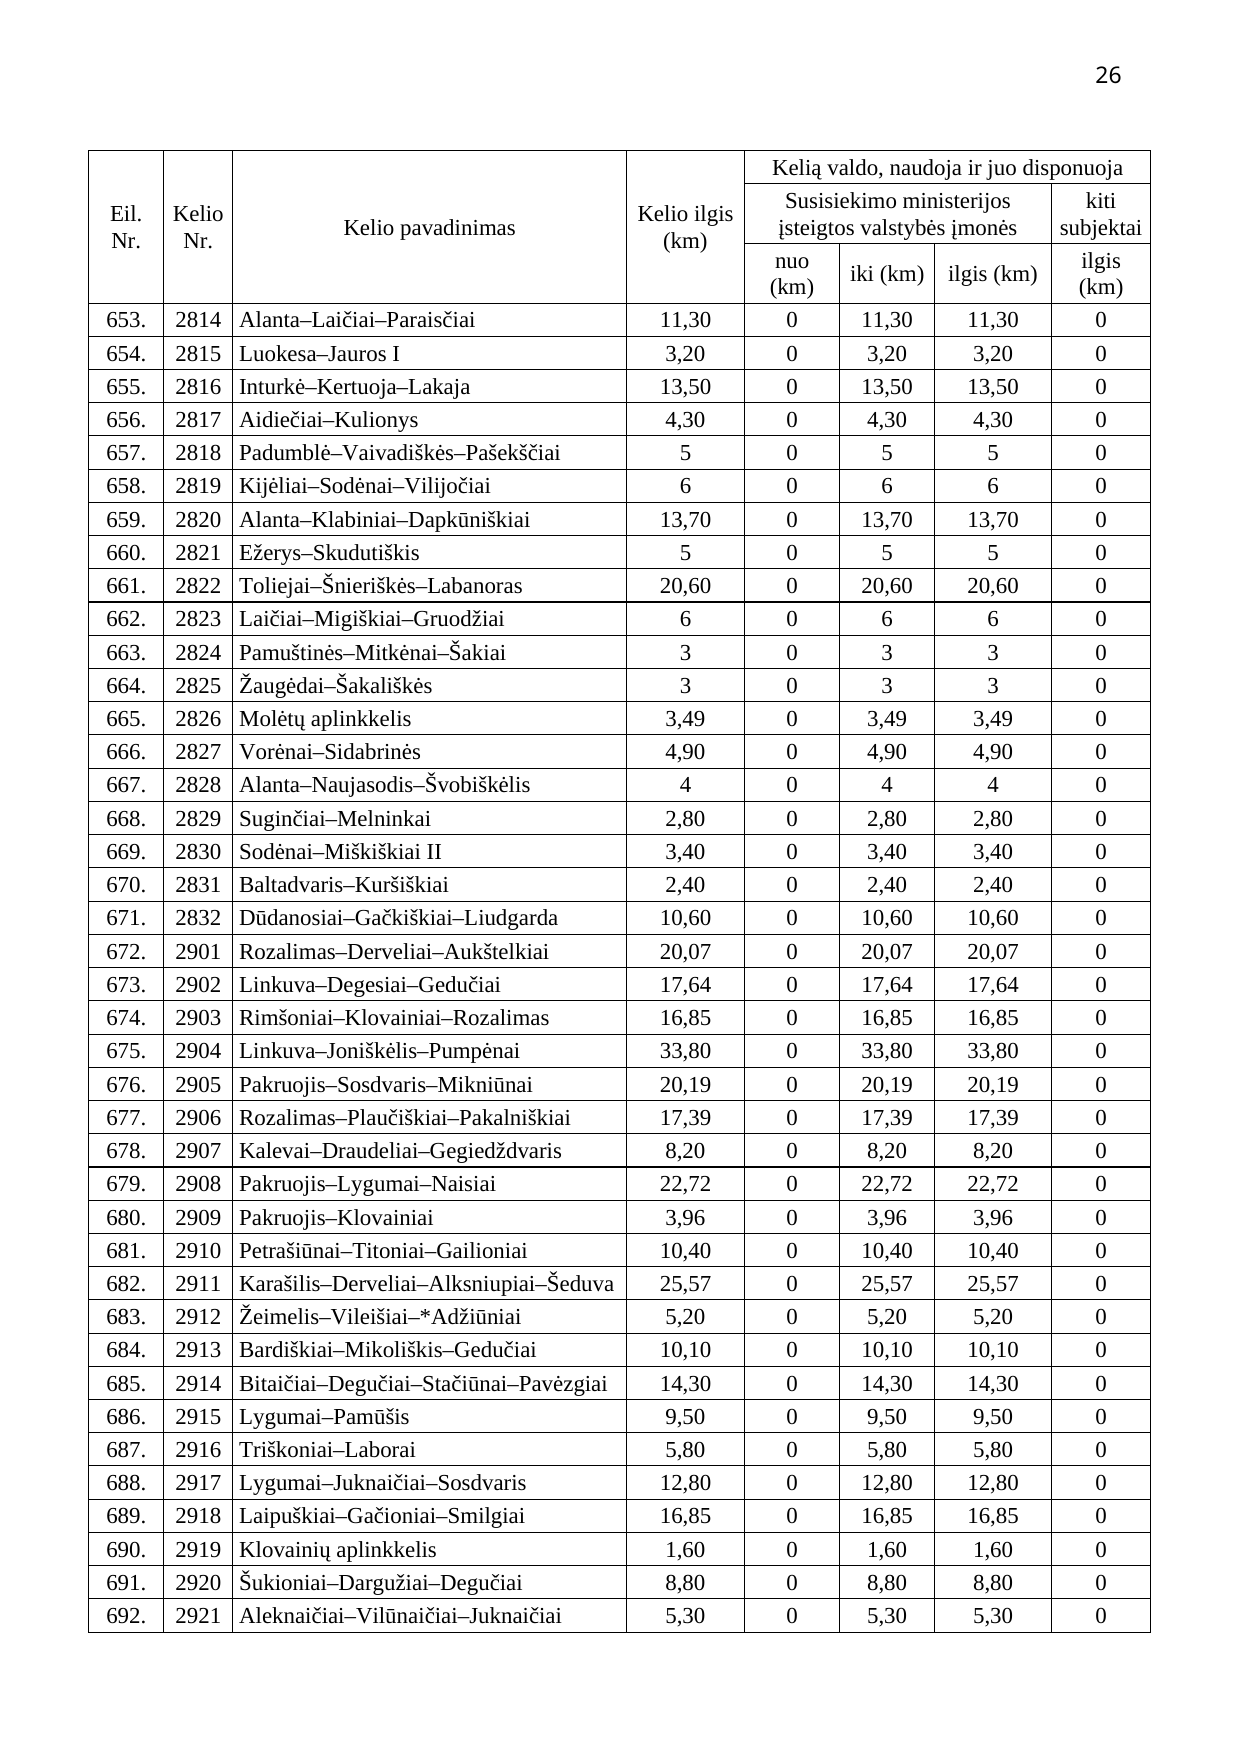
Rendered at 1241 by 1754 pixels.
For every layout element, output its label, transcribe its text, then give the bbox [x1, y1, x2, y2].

table_cell 14,30 [935, 1367, 1051, 1399]
table_cell 20,60 [627, 569, 744, 601]
table_cell Rozalimas–Plaučiškiai–Pakalniškiai [233, 1101, 626, 1133]
table_cell 6 [627, 470, 744, 502]
table_cell 20,60 [840, 569, 934, 601]
table_cell 0 [745, 835, 839, 867]
table_cell 0 [745, 470, 839, 502]
table_cell 8,80 [840, 1566, 934, 1598]
table_cell 5,80 [935, 1433, 1051, 1465]
table_cell 0 [1052, 802, 1150, 834]
table_cell 12,80 [935, 1466, 1051, 1499]
table_cell 655. [89, 370, 163, 402]
table_cell 0 [1052, 1101, 1150, 1133]
table_cell 0 [1052, 304, 1150, 336]
table_cell 2815 [164, 337, 232, 369]
table_cell 0 [1052, 470, 1150, 502]
table_cell Žaugėdai–Šakališkės [233, 669, 626, 701]
table_cell 3 [935, 636, 1051, 668]
table_cell 2902 [164, 968, 232, 1000]
table_cell 2,80 [840, 802, 934, 834]
table_cell 20,07 [627, 935, 744, 967]
table_cell 13,50 [627, 370, 744, 402]
table_cell Alanta–Naujasodis–Švobiškėlis [233, 769, 626, 801]
table_cell 14,30 [840, 1367, 934, 1399]
table_cell 0 [745, 1433, 839, 1465]
table_header Kelią valdo, naudoja ir juo disponuoja [745, 151, 1150, 183]
table_cell 0 [745, 1367, 839, 1399]
table_cell 17,39 [627, 1101, 744, 1133]
table_cell 665. [89, 702, 163, 734]
table_cell 2916 [164, 1433, 232, 1465]
table_cell 5 [627, 536, 744, 568]
table_cell 691. [89, 1566, 163, 1598]
table_cell 660. [89, 536, 163, 568]
table_cell 0 [1052, 1300, 1150, 1332]
table_cell 8,20 [627, 1134, 744, 1166]
table_cell 3,49 [840, 702, 934, 734]
table_cell 11,30 [935, 304, 1051, 336]
table_cell 2905 [164, 1068, 232, 1100]
table_cell 0 [1052, 868, 1150, 901]
table_cell Žeimelis–Vileišiai–*Adžiūniai [233, 1300, 626, 1332]
table_cell 5,30 [840, 1599, 934, 1632]
table_cell 13,50 [840, 370, 934, 402]
table_cell 14,30 [627, 1367, 744, 1399]
table_cell 0 [1052, 1367, 1150, 1399]
table_cell 0 [1052, 1001, 1150, 1033]
table_cell 4 [627, 769, 744, 801]
table_cell Linkuva–Degesiai–Gedučiai [233, 968, 626, 1000]
table_cell 20,60 [935, 569, 1051, 601]
table_cell 2,40 [627, 868, 744, 901]
table_cell 4,30 [935, 403, 1051, 435]
table_cell 683. [89, 1300, 163, 1332]
table_cell 2825 [164, 669, 232, 701]
table_cell 2822 [164, 569, 232, 601]
table_cell Ežerys–Skudutiškis [233, 536, 626, 568]
table_cell 0 [1052, 536, 1150, 568]
table_cell 661. [89, 569, 163, 601]
table_cell 8,80 [627, 1566, 744, 1598]
table_cell Kijėliai–Sodėnai–Vilijočiai [233, 470, 626, 502]
table_cell 2904 [164, 1035, 232, 1067]
table_cell Toliejai–Šnieriškės–Labanoras [233, 569, 626, 601]
table_cell 0 [1052, 935, 1150, 967]
table_cell 3 [840, 669, 934, 701]
table_cell 0 [745, 669, 839, 701]
table_cell 2909 [164, 1201, 232, 1233]
table_cell 0 [1052, 1201, 1150, 1233]
table_cell 3,40 [935, 835, 1051, 867]
table_cell 679. [89, 1168, 163, 1199]
table_cell ilgis (km) [1052, 244, 1150, 302]
table_cell 0 [1052, 1599, 1150, 1632]
table_cell 2919 [164, 1533, 232, 1565]
table_cell 16,85 [935, 1001, 1051, 1033]
table_cell 674. [89, 1001, 163, 1033]
table_cell 5,30 [627, 1599, 744, 1632]
table_cell 0 [1052, 735, 1150, 768]
table_cell 0 [1052, 1533, 1150, 1565]
table_cell 5,20 [935, 1300, 1051, 1332]
table_cell 667. [89, 769, 163, 801]
table_cell 0 [1052, 370, 1150, 402]
table_cell 0 [1052, 1400, 1150, 1432]
table_cell 2826 [164, 702, 232, 734]
table_cell Petrašiūnai–Titoniai–Gailioniai [233, 1234, 626, 1266]
table_cell 2820 [164, 503, 232, 535]
table_cell 0 [745, 436, 839, 468]
table_cell 25,57 [935, 1267, 1051, 1299]
table_cell 0 [745, 935, 839, 967]
table_cell Laičiai–Migiškiai–Gruodžiai [233, 603, 626, 635]
table_cell 657. [89, 436, 163, 468]
table_cell 6 [840, 470, 934, 502]
table_cell 5 [840, 436, 934, 468]
table_cell Alanta–Laičiai–Paraisčiai [233, 304, 626, 336]
table_cell Molėtų aplinkkelis [233, 702, 626, 734]
table_cell 16,85 [627, 1001, 744, 1033]
table_cell 22,72 [935, 1168, 1051, 1199]
table_cell 670. [89, 868, 163, 901]
table_cell 0 [1052, 1334, 1150, 1366]
table_cell 0 [745, 536, 839, 568]
table_cell 0 [745, 1400, 839, 1432]
table_cell 668. [89, 802, 163, 834]
table_cell 2913 [164, 1334, 232, 1366]
table_cell 10,10 [935, 1334, 1051, 1366]
table_cell 8,20 [840, 1134, 934, 1166]
table_cell 11,30 [840, 304, 934, 336]
table_cell 0 [745, 802, 839, 834]
table_cell 10,40 [840, 1234, 934, 1266]
table_cell 0 [1052, 636, 1150, 668]
table_cell 5,30 [935, 1599, 1051, 1632]
table_cell 20,07 [935, 935, 1051, 967]
table_cell 2920 [164, 1566, 232, 1598]
table_cell 4,30 [840, 403, 934, 435]
table_cell 3,40 [840, 835, 934, 867]
table_cell Dūdanosiai–Gačkiškiai–Liudgarda [233, 902, 626, 934]
table_cell 20,19 [935, 1068, 1051, 1100]
table_cell 2829 [164, 802, 232, 834]
table_cell 0 [745, 968, 839, 1000]
table_cell 662. [89, 603, 163, 635]
table_cell 0 [745, 636, 839, 668]
table_cell 676. [89, 1068, 163, 1100]
table_cell 3,20 [935, 337, 1051, 369]
table_cell 0 [745, 1234, 839, 1266]
table_cell ilgis (km) [935, 244, 1051, 302]
table_cell 3,20 [840, 337, 934, 369]
table_cell 3 [627, 669, 744, 701]
table_cell 6 [935, 470, 1051, 502]
table_header Kelio pavadinimas [233, 151, 626, 302]
table_cell Karašilis–Derveliai–Alksniupiai–Šeduva [233, 1267, 626, 1299]
table_cell 0 [1052, 1433, 1150, 1465]
table_cell 0 [745, 868, 839, 901]
table_cell 10,40 [627, 1234, 744, 1266]
table_cell Baltadvaris–Kuršiškiai [233, 868, 626, 901]
table_cell 10,40 [935, 1234, 1051, 1266]
table_cell 0 [1052, 968, 1150, 1000]
table_cell 2917 [164, 1466, 232, 1499]
table_cell 0 [745, 1466, 839, 1499]
table_cell 9,50 [935, 1400, 1051, 1432]
table_cell 654. [89, 337, 163, 369]
table_cell 2827 [164, 735, 232, 768]
table_cell 17,64 [840, 968, 934, 1000]
table_cell 33,80 [840, 1035, 934, 1067]
table_cell 677. [89, 1101, 163, 1133]
table_cell 6 [935, 603, 1051, 635]
table_cell 20,07 [840, 935, 934, 967]
table_cell 0 [745, 1035, 839, 1067]
table_cell 0 [745, 1599, 839, 1632]
table_cell 17,39 [935, 1101, 1051, 1133]
table_cell 687. [89, 1433, 163, 1465]
table_cell 1,60 [840, 1533, 934, 1565]
table_cell 2911 [164, 1267, 232, 1299]
table_cell nuo (km) [745, 244, 839, 302]
table_cell 686. [89, 1400, 163, 1432]
table_cell 0 [745, 1334, 839, 1366]
table_cell 10,60 [840, 902, 934, 934]
table_cell 0 [1052, 902, 1150, 934]
table_cell 13,70 [935, 503, 1051, 535]
table_cell 2,40 [840, 868, 934, 901]
table_cell Alanta–Klabiniai–Dapkūniškiai [233, 503, 626, 535]
table_cell Šukioniai–Dargužiai–Degučiai [233, 1566, 626, 1598]
table_cell Lygumai–Juknaičiai–Sosdvaris [233, 1466, 626, 1499]
table_cell 5,20 [840, 1300, 934, 1332]
table_cell 681. [89, 1234, 163, 1266]
table_cell 2,80 [627, 802, 744, 834]
table_cell Kalevai–Draudeliai–Gegiedždvaris [233, 1134, 626, 1166]
table_cell 5 [935, 536, 1051, 568]
table_cell 2830 [164, 835, 232, 867]
table_cell 0 [1052, 1168, 1150, 1199]
table_cell 0 [1052, 1267, 1150, 1299]
table_cell 0 [1052, 1566, 1150, 1598]
table_cell 0 [745, 337, 839, 369]
table_cell 0 [745, 1267, 839, 1299]
table_cell 0 [745, 902, 839, 934]
table_cell Triškoniai–Laborai [233, 1433, 626, 1465]
table_cell 22,72 [840, 1168, 934, 1199]
table_cell iki (km) [840, 244, 934, 302]
table_cell 5,20 [627, 1300, 744, 1332]
table_cell 0 [1052, 337, 1150, 369]
table_cell 685. [89, 1367, 163, 1399]
table_cell Pakruojis–Lygumai–Naisiai [233, 1168, 626, 1199]
table_cell 0 [1052, 1500, 1150, 1532]
table_cell Bitaičiai–Degučiai–Stačiūnai–Pavėzgiai [233, 1367, 626, 1399]
table_cell 0 [745, 1168, 839, 1199]
table_cell 0 [745, 702, 839, 734]
table_cell 0 [745, 370, 839, 402]
table_cell 0 [1052, 1035, 1150, 1067]
table_cell 0 [745, 769, 839, 801]
table_cell 12,80 [840, 1466, 934, 1499]
table_cell 0 [745, 1001, 839, 1033]
table_cell 684. [89, 1334, 163, 1366]
table_cell 0 [745, 1068, 839, 1100]
table_cell 25,57 [627, 1267, 744, 1299]
table_cell 4,90 [935, 735, 1051, 768]
table_cell Sodėnai–Miškiškiai II [233, 835, 626, 867]
table_cell 2818 [164, 436, 232, 468]
table_cell 11,30 [627, 304, 744, 336]
table_cell 2901 [164, 935, 232, 967]
table_cell 4,30 [627, 403, 744, 435]
table_cell 2906 [164, 1101, 232, 1133]
table_cell 3,40 [627, 835, 744, 867]
table_cell 33,80 [935, 1035, 1051, 1067]
table_cell 653. [89, 304, 163, 336]
table_cell 16,85 [840, 1500, 934, 1532]
table_cell 0 [1052, 1134, 1150, 1166]
table_cell 0 [745, 735, 839, 768]
table_cell 6 [627, 603, 744, 635]
table_cell 0 [745, 1566, 839, 1598]
table_cell Vorėnai–Sidabrinės [233, 735, 626, 768]
table_cell 656. [89, 403, 163, 435]
table_cell 1,60 [935, 1533, 1051, 1565]
table_cell 2903 [164, 1001, 232, 1033]
table_cell 0 [745, 304, 839, 336]
table_cell 22,72 [627, 1168, 744, 1199]
table_cell 2816 [164, 370, 232, 402]
table_cell 666. [89, 735, 163, 768]
table_cell 3,96 [935, 1201, 1051, 1233]
table_cell 680. [89, 1201, 163, 1233]
table_cell 0 [1052, 669, 1150, 701]
table_header Kelio Nr. [164, 151, 232, 302]
table_cell Pakruojis–Sosdvaris–Mikniūnai [233, 1068, 626, 1100]
table_cell 3,49 [935, 702, 1051, 734]
table_cell 0 [1052, 835, 1150, 867]
table_cell 692. [89, 1599, 163, 1632]
table_cell 659. [89, 503, 163, 535]
table_cell Rimšoniai–Klovainiai–Rozalimas [233, 1001, 626, 1033]
table_cell 1,60 [627, 1533, 744, 1565]
table_cell 4 [840, 769, 934, 801]
table_cell Suginčiai–Melninkai [233, 802, 626, 834]
table_cell 2,80 [935, 802, 1051, 834]
table_cell Bardiškiai–Mikoliškis–Gedučiai [233, 1334, 626, 1366]
table_cell Aidiečiai–Kulionys [233, 403, 626, 435]
table_cell 5 [935, 436, 1051, 468]
table_cell Padumblė–Vaivadiškės–Pašekščiai [233, 436, 626, 468]
table_cell 2828 [164, 769, 232, 801]
table_cell 0 [745, 403, 839, 435]
table_cell 2907 [164, 1134, 232, 1166]
table_cell 0 [745, 1101, 839, 1133]
table_cell 17,39 [840, 1101, 934, 1133]
table_cell 2912 [164, 1300, 232, 1332]
table_cell 0 [1052, 569, 1150, 601]
table_cell 2832 [164, 902, 232, 934]
table_cell 12,80 [627, 1466, 744, 1499]
table_cell 0 [1052, 702, 1150, 734]
table_cell Pakruojis–Klovainiai [233, 1201, 626, 1233]
table_cell 8,80 [935, 1566, 1051, 1598]
table_cell 3,96 [840, 1201, 934, 1233]
table_cell 10,10 [840, 1334, 934, 1366]
table_cell 669. [89, 835, 163, 867]
table_cell 8,20 [935, 1134, 1051, 1166]
table_cell 5,80 [627, 1433, 744, 1465]
table_cell 2,40 [935, 868, 1051, 901]
table_cell 16,85 [840, 1001, 934, 1033]
table_cell 0 [1052, 603, 1150, 635]
table_cell 0 [1052, 769, 1150, 801]
table_cell Pamuštinės–Mitkėnai–Šakiai [233, 636, 626, 668]
table_cell 2921 [164, 1599, 232, 1632]
table_cell 2831 [164, 868, 232, 901]
table_cell 3,20 [627, 337, 744, 369]
table_cell Linkuva–Joniškėlis–Pumpėnai [233, 1035, 626, 1067]
table_cell 658. [89, 470, 163, 502]
table_cell 0 [745, 503, 839, 535]
table_cell 10,60 [935, 902, 1051, 934]
table_cell 690. [89, 1533, 163, 1565]
table_cell 673. [89, 968, 163, 1000]
table_cell 3,49 [627, 702, 744, 734]
table_cell 2824 [164, 636, 232, 668]
table_cell Susisiekimo ministerijos įsteigtos valstybės įmonės [745, 184, 1051, 243]
table_header Kelio ilgis (km) [627, 151, 744, 302]
table_cell Laipuškiai–Gačioniai–Smilgiai [233, 1500, 626, 1532]
table_cell 2908 [164, 1168, 232, 1199]
table_cell 9,50 [840, 1400, 934, 1432]
table_cell 688. [89, 1466, 163, 1499]
table_cell 2918 [164, 1500, 232, 1532]
table_cell 4,90 [840, 735, 934, 768]
table_cell 13,70 [840, 503, 934, 535]
table_cell 16,85 [627, 1500, 744, 1532]
table_cell 671. [89, 902, 163, 934]
table_cell 4,90 [627, 735, 744, 768]
table_cell 0 [745, 1134, 839, 1166]
table_cell 16,85 [935, 1500, 1051, 1532]
table_cell 0 [1052, 1068, 1150, 1100]
table_cell 0 [1052, 503, 1150, 535]
table_cell 0 [1052, 436, 1150, 468]
table_cell 2914 [164, 1367, 232, 1399]
table_cell 17,64 [627, 968, 744, 1000]
table_cell Lygumai–Pamūšis [233, 1400, 626, 1432]
table_cell 2915 [164, 1400, 232, 1432]
table_cell 5 [627, 436, 744, 468]
table_cell 2817 [164, 403, 232, 435]
table_cell 2821 [164, 536, 232, 568]
table_cell 20,19 [840, 1068, 934, 1100]
table_cell 678. [89, 1134, 163, 1166]
table_cell 689. [89, 1500, 163, 1532]
table_cell 6 [840, 603, 934, 635]
table_cell 9,50 [627, 1400, 744, 1432]
table_cell 0 [745, 1300, 839, 1332]
table_cell 672. [89, 935, 163, 967]
table_cell 0 [745, 603, 839, 635]
table_cell 0 [745, 1500, 839, 1532]
table_cell Luokesa–Jauros I [233, 337, 626, 369]
table_cell 5 [840, 536, 934, 568]
table_cell 664. [89, 669, 163, 701]
table_cell 3,96 [627, 1201, 744, 1233]
table_cell 17,64 [935, 968, 1051, 1000]
table_cell 2819 [164, 470, 232, 502]
table_cell 0 [745, 569, 839, 601]
table_cell 10,60 [627, 902, 744, 934]
table_cell 2910 [164, 1234, 232, 1266]
table_header Eil. Nr. [89, 151, 163, 302]
table_cell kiti subjektai [1052, 184, 1150, 243]
table_cell 675. [89, 1035, 163, 1067]
table_cell 682. [89, 1267, 163, 1299]
table_cell 3 [840, 636, 934, 668]
table_cell 5,80 [840, 1433, 934, 1465]
table_cell Rozalimas–Derveliai–Aukštelkiai [233, 935, 626, 967]
table_cell Inturkė–Kertuoja–Lakaja [233, 370, 626, 402]
table_cell 3 [627, 636, 744, 668]
table_cell 0 [1052, 403, 1150, 435]
table_cell 33,80 [627, 1035, 744, 1067]
table_cell 0 [1052, 1466, 1150, 1499]
table_cell 2823 [164, 603, 232, 635]
table_cell 10,10 [627, 1334, 744, 1366]
table_cell 25,57 [840, 1267, 934, 1299]
table_cell Klovainių aplinkkelis [233, 1533, 626, 1565]
table_cell 0 [745, 1533, 839, 1565]
table_cell 4 [935, 769, 1051, 801]
table_cell 0 [1052, 1234, 1150, 1266]
table_cell Aleknaičiai–Vilūnaičiai–Juknaičiai [233, 1599, 626, 1632]
table_cell 13,70 [627, 503, 744, 535]
table_cell 0 [745, 1201, 839, 1233]
table_cell 2814 [164, 304, 232, 336]
table_cell 13,50 [935, 370, 1051, 402]
table_cell 3 [935, 669, 1051, 701]
table_cell 20,19 [627, 1068, 744, 1100]
table_cell 663. [89, 636, 163, 668]
